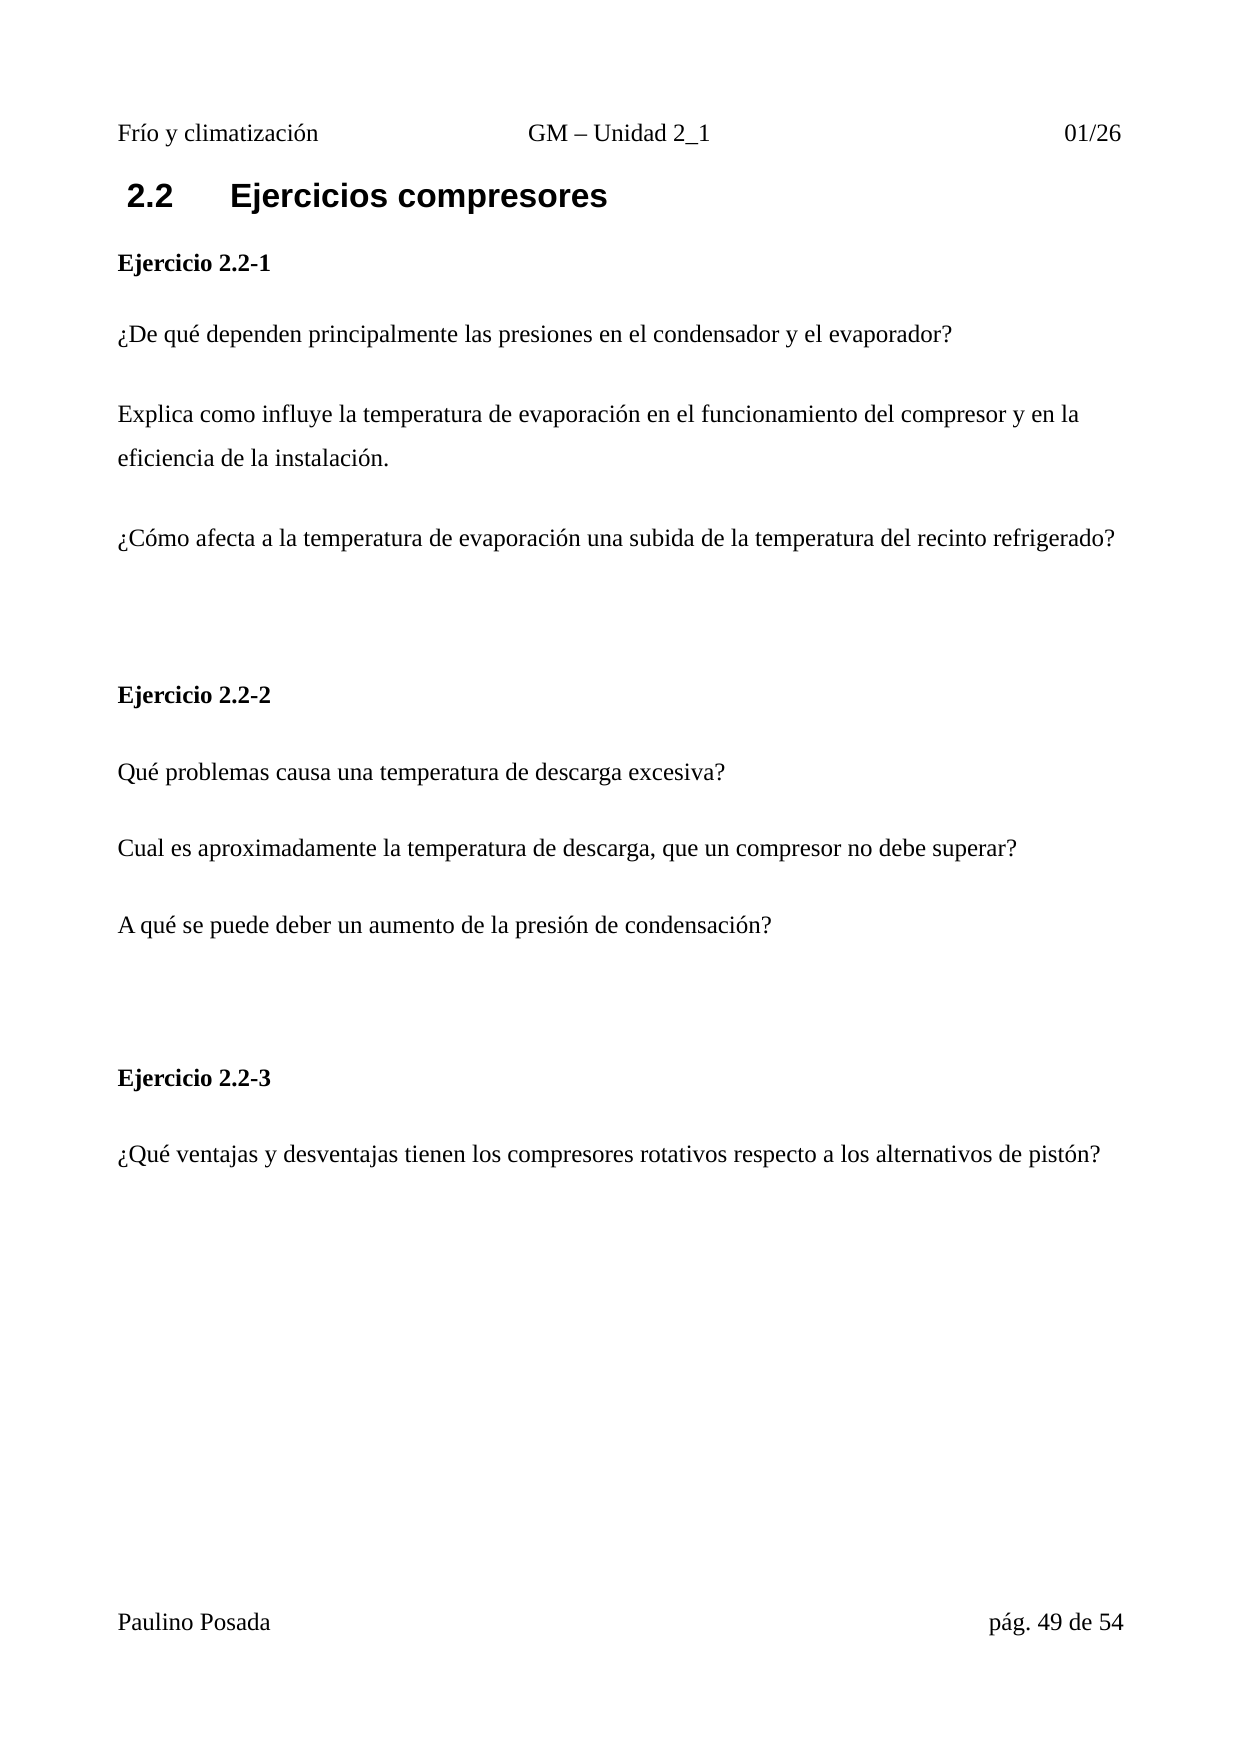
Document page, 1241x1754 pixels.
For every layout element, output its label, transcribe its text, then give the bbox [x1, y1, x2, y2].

text A qué se puede deber un aumento de la presión de condensación? [117, 910, 1123, 938]
text ¿Cómo afecta a la temperatura de evaporación una subida de la temperatura del recinto refrigerado? [117, 523, 1123, 552]
text ¿De qué dependen principalmente las presiones en el condensador y el evaporador? [117, 319, 1123, 348]
text Ejercicio 2.2-1 [117, 248, 1123, 277]
text Ejercicio 2.2-3 [117, 1063, 1123, 1091]
subtitle Ejercicios compresores [117, 176, 1123, 215]
text Cual es aproximadamente la temperatura de descarga, que un compresor no debe superar? [117, 833, 1123, 862]
text Explica como influye la temperatura de evaporación en el funcionamiento del compresor y en la eficiencia de la instalación. [117, 399, 1123, 471]
text ¿Qué ventajas y desventajas tienen los compresores rotativos respecto a los alternativos de pistón? [117, 1139, 1123, 1168]
text Ejercicio 2.2-2 [117, 680, 1123, 709]
text Qué problemas causa una temperatura de descarga excesiva? [117, 757, 1123, 786]
